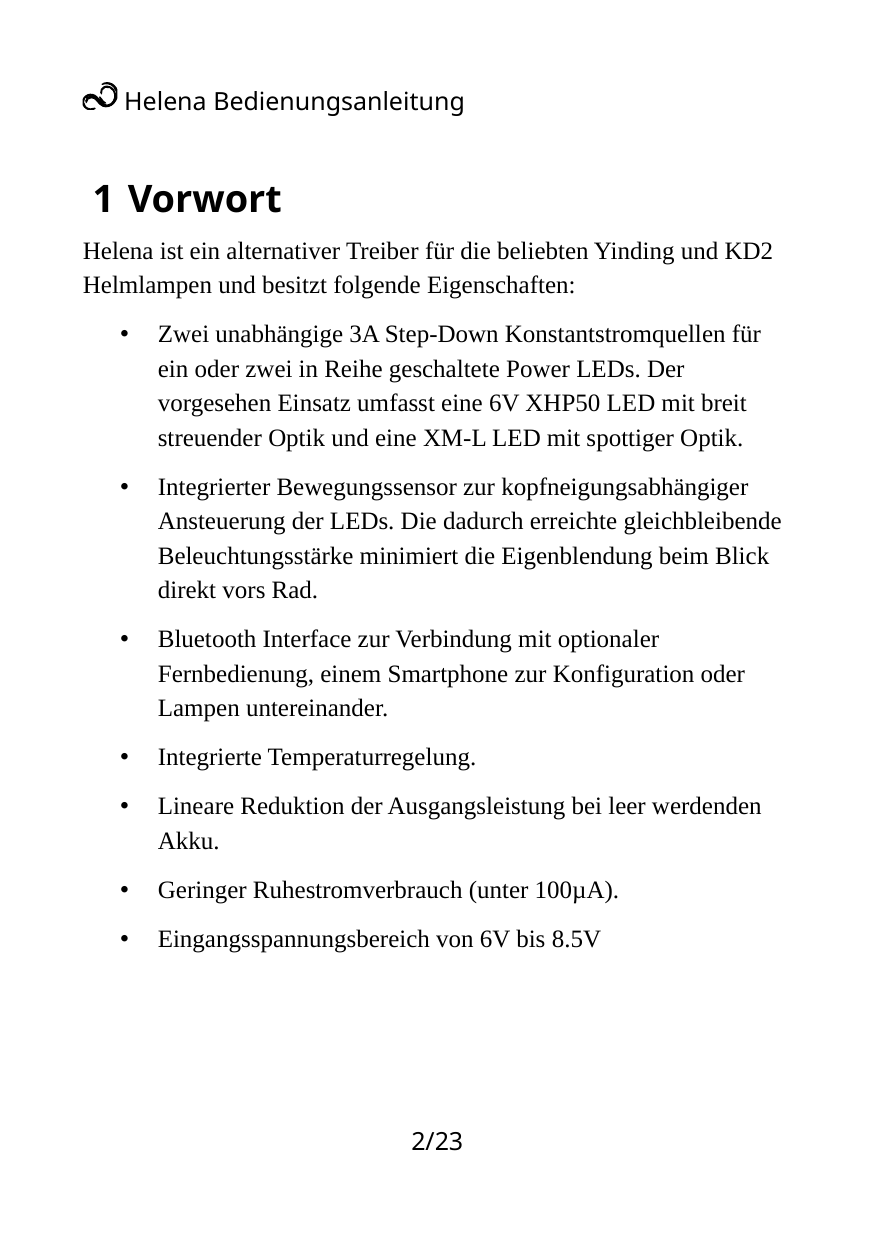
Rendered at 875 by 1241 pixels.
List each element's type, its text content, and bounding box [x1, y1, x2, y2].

list Geringer Ruhestromverbrauch (unter 100µA). [120, 875, 791, 904]
list Eingangsspannungsbereich von 6V bis 8.5V [120, 924, 791, 953]
subtitle Vorwort [83, 172, 791, 223]
list Integrierter Bewegungssensor zur kopfneigungsabhängiger Ansteuerung der LEDs. Die dadurch erreichte gleichbleibende Beleuchtungsstärke minimiert die Eigenblendung beim Blick direkt vors Rad. [120, 472, 791, 604]
list Zwei unabhängige 3A Step-Down Konstantstromquellen für ein oder zwei in Reihe geschaltete Power LEDs. Der vorgesehen Einsatz umfasst eine 6V XHP50 LED mit breit streuender Optik und eine XM-L LED mit spottiger Optik. [120, 319, 791, 452]
list Integrierte Temperaturregelung. [120, 742, 791, 771]
list Bluetooth Interface zur Verbindung mit optionaler Fernbedienung, einem Smartphone zur Konfiguration oder Lampen untereinander. [120, 624, 791, 722]
text Helena ist ein alternativer Treiber für die beliebten Yinding und KD2 Helmlampen und besitzt folgende Eigenschaften: [83, 236, 791, 299]
list Lineare Reduktion der Ausgangsleistung bei leer werdenden Akku. [120, 791, 791, 855]
